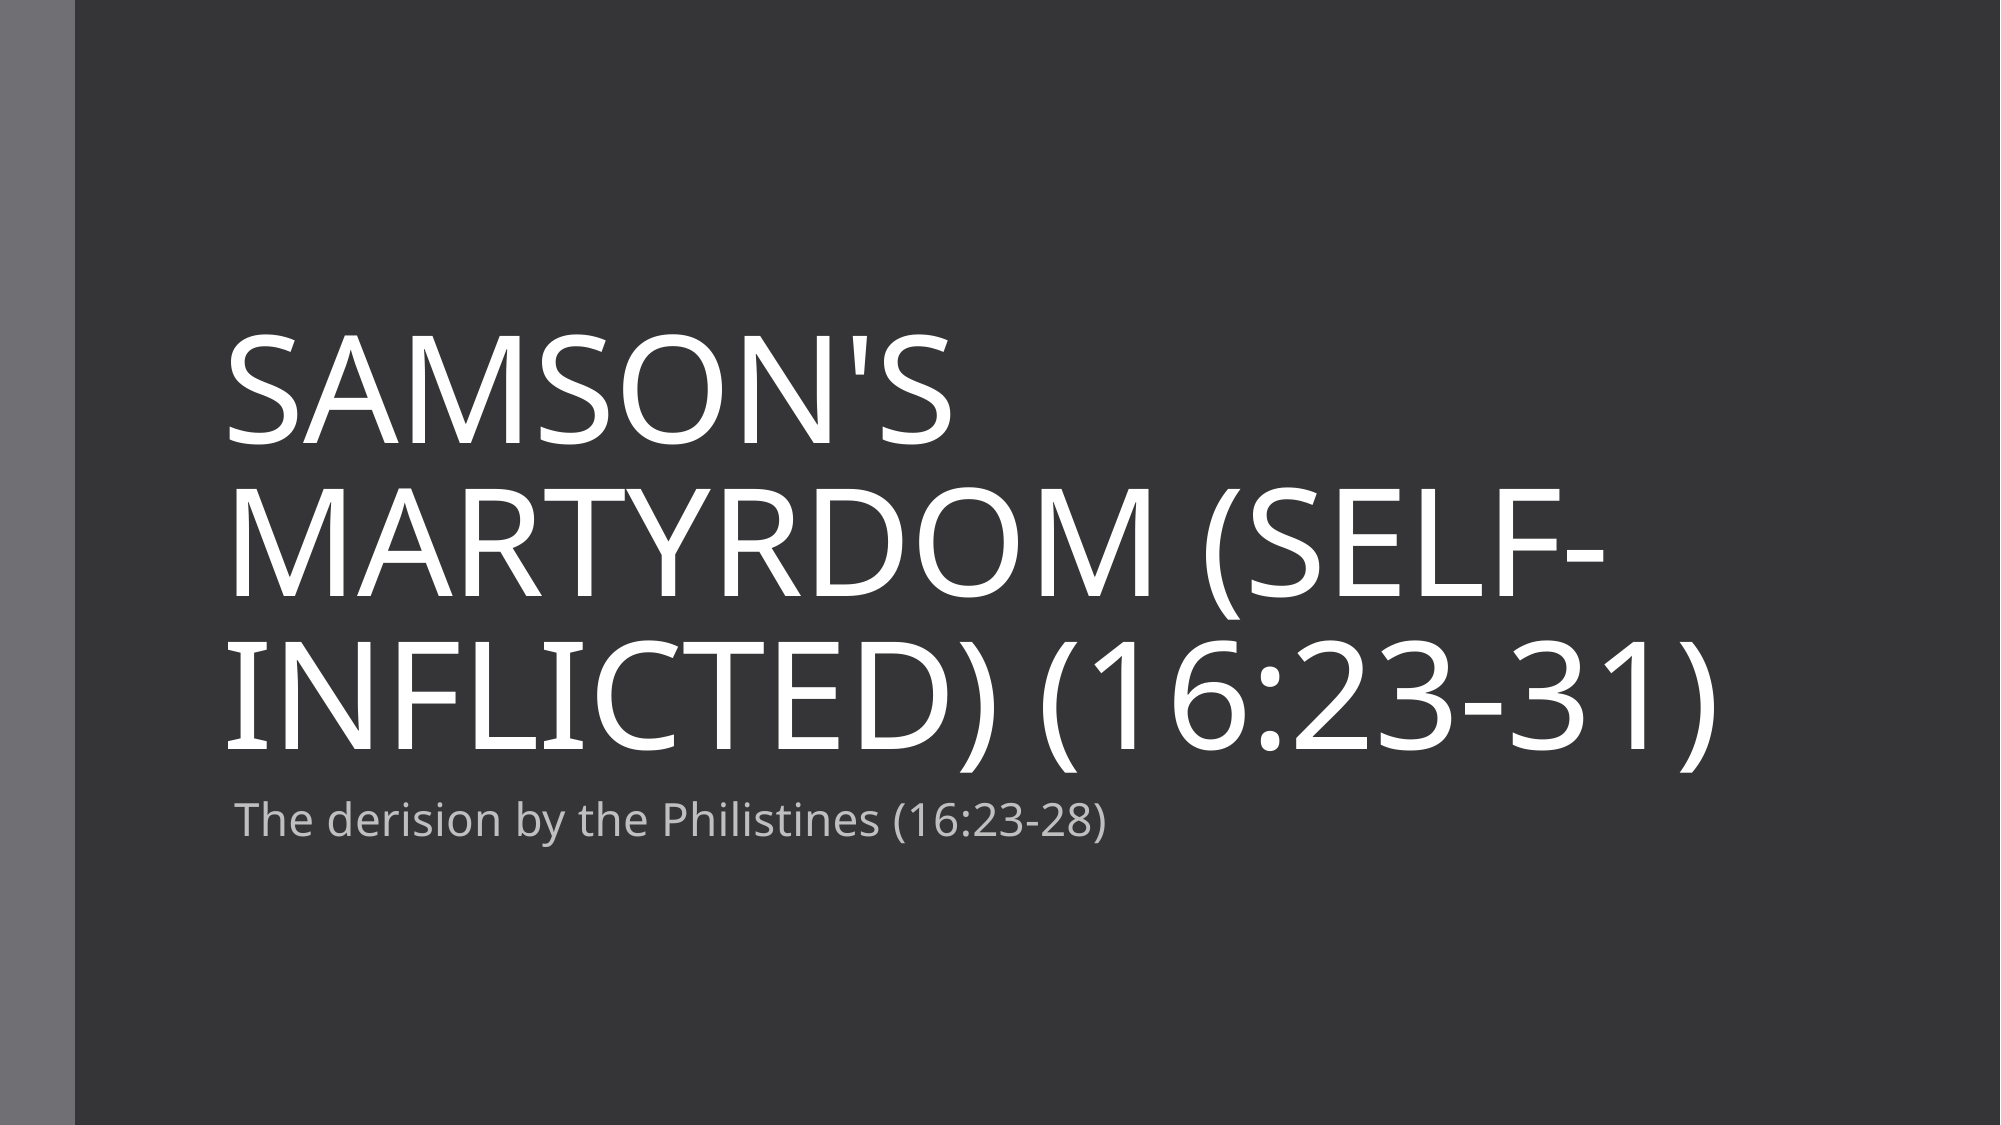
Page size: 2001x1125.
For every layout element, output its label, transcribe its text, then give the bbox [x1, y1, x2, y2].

subtitle The derision by the Philistines (16:23-28) [206, 787, 1752, 1066]
title SAMSON'S MARTYRDOM (SELF-INFLICTED) (16:23-31) [206, 124, 1752, 787]
